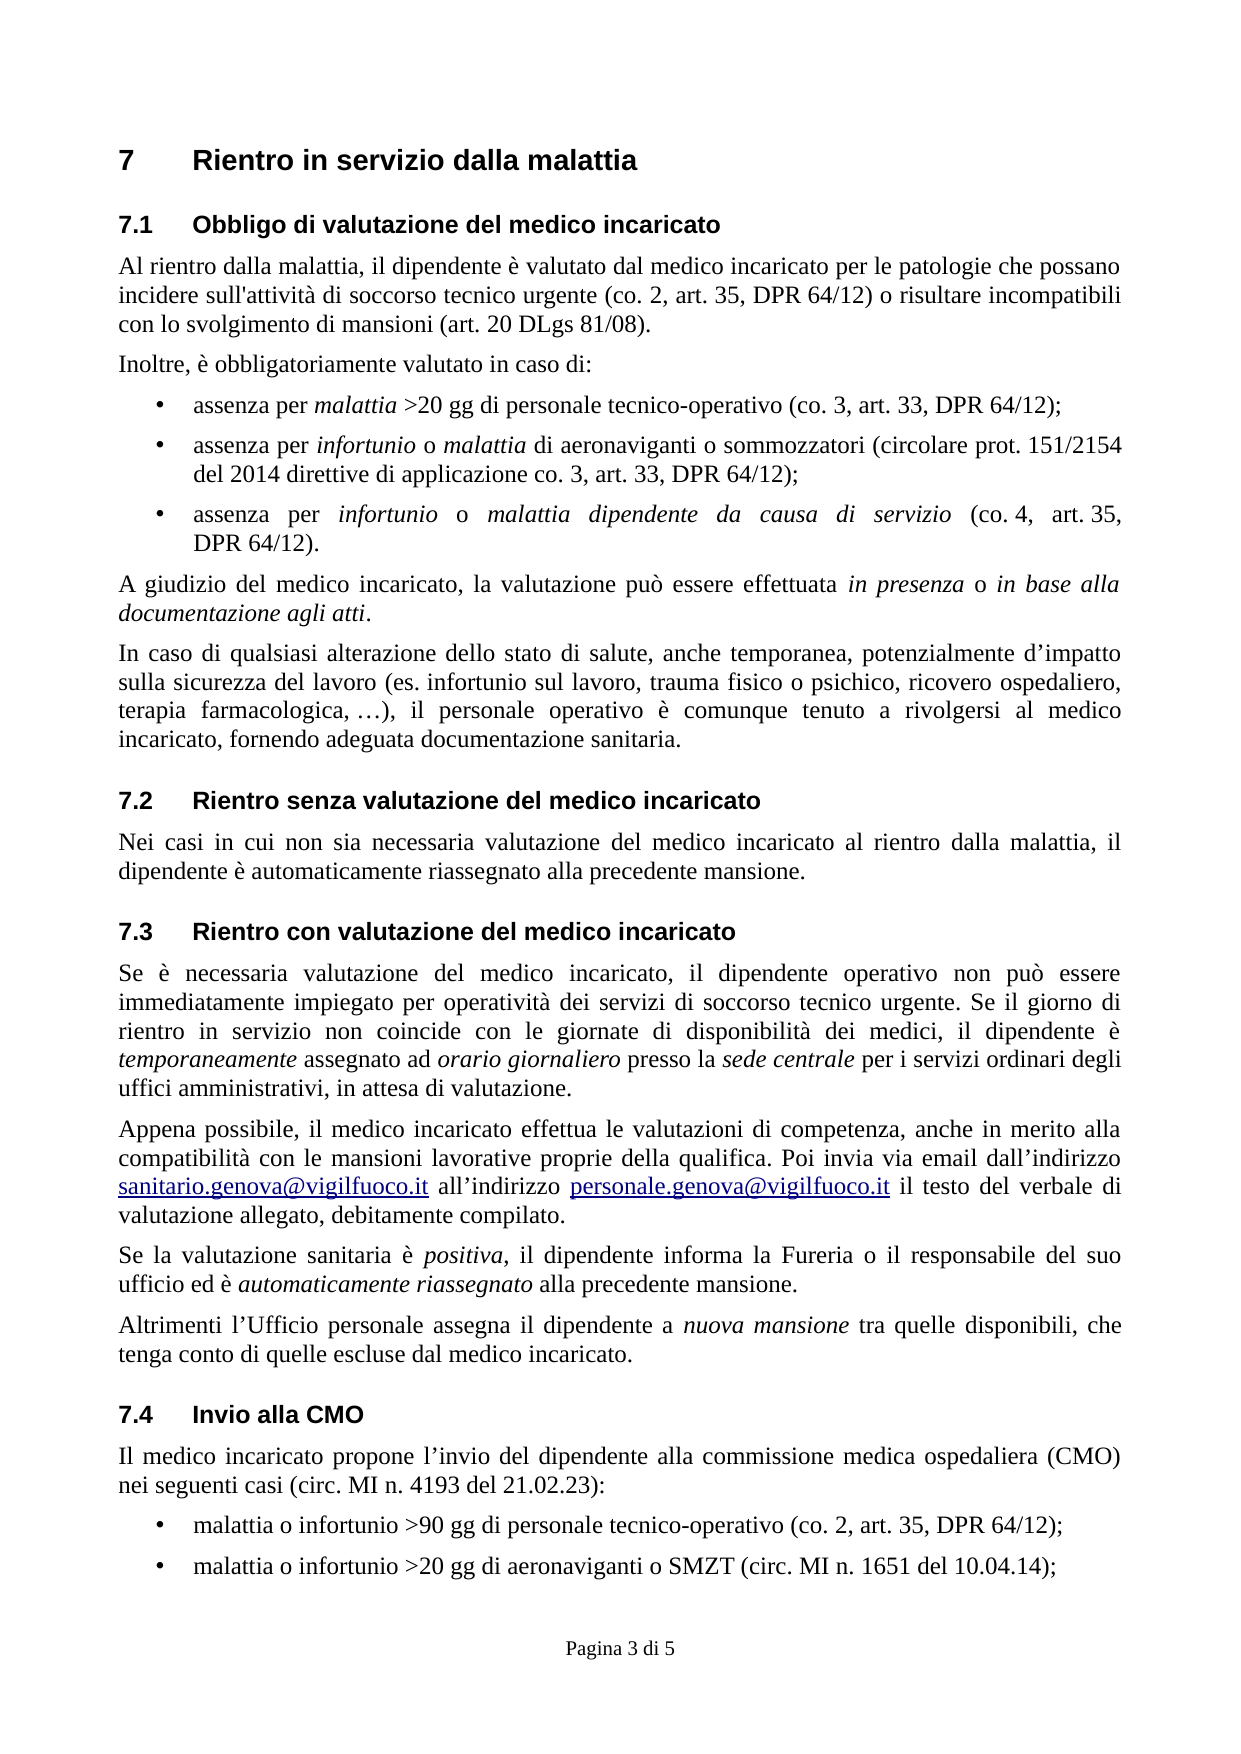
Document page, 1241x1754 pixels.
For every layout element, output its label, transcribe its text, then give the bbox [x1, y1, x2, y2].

text Il medico incaricato propone l’invio del dipendente alla commissione medica ospedaliera (CMO) nei seguenti casi (circ. MI n. 4193 del 21.02.23): [118, 1441, 1122, 1499]
text Appena possibile, il medico incaricato effettua le valutazioni di competenza, anche in merito alla compatibilità con le mansioni lavorative proprie della qualifica. Poi invia via email dall’indirizzo sanitario.genova@vigilfuoco.it all’indirizzo personale.genova@vigilfuoco.it il testo del verbale di valutazione allegato, debitamente compilato. [118, 1114, 1122, 1229]
list assenza per infortunio o malattia dipendente da causa di servizio (co. 4, art. 35, DPR 64/12). [156, 499, 1122, 557]
subtitle Rientro con valutazione del medico incaricato [118, 917, 1122, 946]
text Al rientro dalla malattia, il dipendente è valutato dal medico incaricato per le patologie che possano incidere sull'attività di soccorso tecnico urgente (co. 2, art. 35, DPR 64/12) o risultare incompatibili con lo svolgimento di mansioni (art. 20 DLgs 81/08). [118, 251, 1122, 337]
text Se è necessaria valutazione del medico incaricato, il dipendente operativo non può essere immediatamente impiegato per operatività dei servizi di soccorso tecnico urgente. Se il giorno di rientro in servizio non coincide con le giornate di disponibilità dei medici, il dipendente è temporaneamente assegnato ad orario giornaliero presso la sede centrale per i servizi ordinari degli uffici amministrativi, in attesa di valutazione. [118, 958, 1122, 1102]
text Nei casi in cui non sia necessaria valutazione del medico incaricato al rientro dalla malattia, il dipendente è automaticamente riassegnato alla precedente mansione. [118, 827, 1122, 884]
list malattia o infortunio >20 gg di aeronaviganti o SMZT (circ. MI n. 1651 del 10.04.14); [156, 1551, 1122, 1580]
text A giudizio del medico incaricato, la valutazione può essere effettuata in presenza o in base alla documentazione agli atti. [118, 569, 1122, 626]
text Se la valutazione sanitaria è positiva, il dipendente informa la Fureria o il responsabile del suo ufficio ed è automaticamente riassegnato alla precedente mansione. [118, 1241, 1122, 1298]
subtitle Invio alla CMO [118, 1400, 1122, 1429]
subtitle Obbligo di valutazione del medico incaricato [118, 210, 1122, 239]
subtitle Rientro senza valutazione del medico incaricato [118, 786, 1122, 814]
subtitle Rientro in servizio dalla malattia [118, 143, 1122, 177]
text Inoltre, è obbligatoriamente valutato in caso di: [118, 349, 1122, 378]
list assenza per infortunio o malattia di aeronaviganti o sommozzatori (circolare prot. 151/2154 del 2014 direttive di applicazione co. 3, art. 33, DPR 64/12); [156, 430, 1122, 488]
list malattia o infortunio >90 gg di personale tecnico-operativo (co. 2, art. 35, DPR 64/12); [156, 1511, 1122, 1539]
list assenza per malattia >20 gg di personale tecnico-operativo (co. 3, art. 33, DPR 64/12); [156, 390, 1122, 418]
text Altrimenti l’Ufficio personale assegna il dipendente a nuova mansione tra quelle disponibili, che tenga conto di quelle escluse dal medico incaricato. [118, 1310, 1122, 1367]
text In caso di qualsiasi alterazione dello stato di salute, anche temporanea, potenzialmente d’impatto sulla sicurezza del lavoro (es. infortunio sul lavoro, trauma fisico o psichico, ricovero ospedaliero, terapia farmacologica, …), il personale operativo è comunque tenuto a rivolgersi al medico incaricato, fornendo adeguata documentazione sanitaria. [118, 638, 1122, 753]
